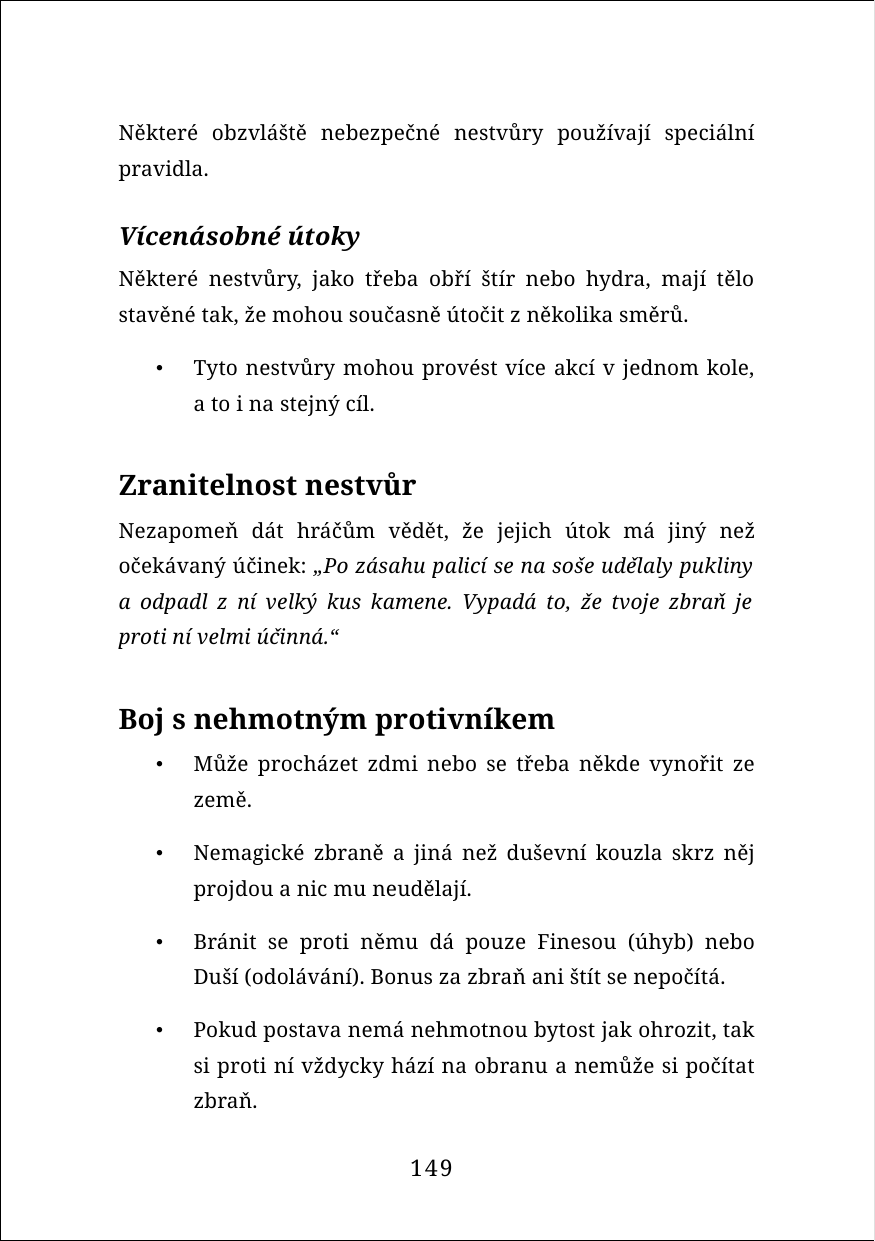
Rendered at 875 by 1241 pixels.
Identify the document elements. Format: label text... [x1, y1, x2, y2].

list Pokud postava nemá nehmotnou bytost jak ohrozit, tak si proti ní vždycky hází na obranu a nemůže si počítat zbraň. [156, 1016, 756, 1115]
subtitle Vícenásobné útoky [118, 219, 756, 253]
subtitle Zranitelnost nestvůr [118, 466, 756, 504]
list Bránit se proti němu dá pouze Finesou (úhyb) nebo Duší (odolávání). Bonus za zbraň ani štít se nepočítá. [156, 927, 756, 991]
text Některé nestvůry, jako třeba obří štír nebo hydra, mají tělo stavěné tak, že mohou současně útočit z několika směrů. [118, 264, 756, 328]
text Nezapomeň dát hráčům vědět, že jejich útok má jiný než očekávaný účinek: „Po zásahu palicí se na soše udělaly pukliny a odpadl z ní velký kus kamene. Vypadá to, že tvoje zbraň je proti ní velmi účinná.“ [118, 516, 756, 651]
subtitle Boj s nehmotným protivníkem [118, 699, 756, 738]
list Tyto nestvůry mohou provést více akcí v jednom kole, a to i na stejný cíl. [156, 353, 756, 417]
text Některé obzvláště nebezpečné nestvůry používají speciální pravidla. [118, 118, 756, 182]
list Nemagické zbraně a jiná než duševní kouzla skrz něj projdou a nic mu neudělají. [156, 838, 756, 902]
list Může procházet zdmi nebo se třeba někde vynořit ze země. [156, 749, 756, 813]
